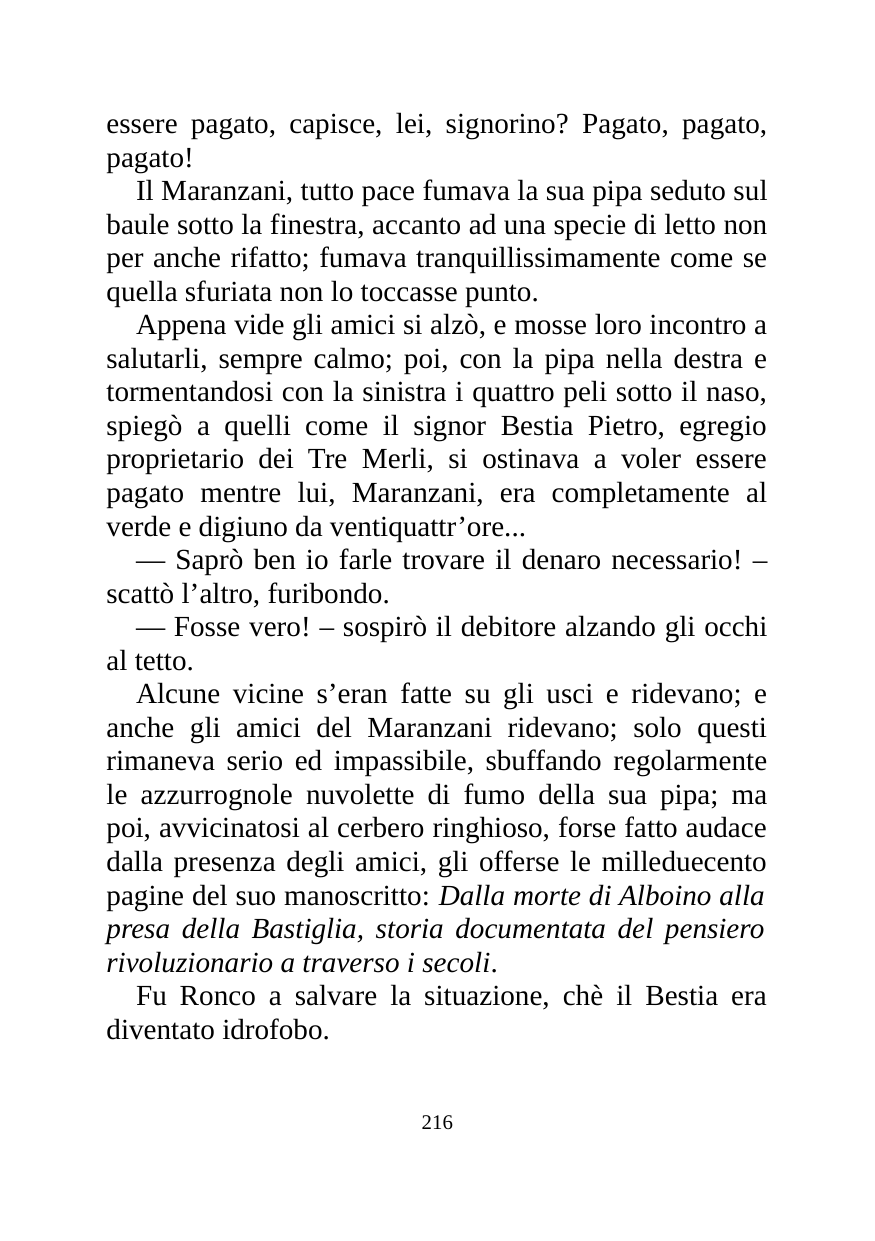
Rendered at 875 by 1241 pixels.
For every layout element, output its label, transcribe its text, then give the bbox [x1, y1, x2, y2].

text — Fosse vero! – sospirò il debitore alzando gli occhi al tetto. [106, 609, 768, 676]
text Alcune vicine s’eran fatte su gli usci e ridevano; e anche gli amici del Maranzani ridevano; solo questi rimaneva serio ed impassibile, sbuffando regolarmente le azzurrognole nuvolette di fumo della sua pipa; ma poi, avvicinatosi al cerbero ringhioso, forse fatto audace dalla presenza degli amici, gli offerse le milleduecento pagine del suo manoscritto: Dalla morte di Alboino alla presa della Bastiglia, storia documentata del pensiero rivoluzionario a traverso i secoli. [106, 676, 768, 978]
text — Saprò ben io farle trovare il denaro necessario! – scattò l’altro, furibondo. [106, 542, 768, 609]
text essere pagato, capisce, lei, signorino? Pagato, pagato, pagato! [106, 106, 768, 173]
text Fu Ronco a salvare la situazione, chè il Bestia era diventato idrofobo. [106, 978, 768, 1045]
text Appena vide gli amici si alzò, e mosse loro incontro a salutarli, sempre calmo; poi, con la pipa nella destra e tormentandosi con la sinistra i quattro peli sotto il naso, spiegò a quelli come il signor Bestia Pietro, egregio proprietario dei Tre Merli, si ostinava a voler essere pagato mentre lui, Maranzani, era completamente al verde e digiuno da ventiquattr’ore... [106, 307, 768, 542]
text Il Maranzani, tutto pace fumava la sua pipa seduto sul baule sotto la finestra, accanto ad una specie di letto non per anche rifatto; fumava tranquillissimamente come se quella sfuriata non lo toccasse punto. [106, 173, 768, 307]
